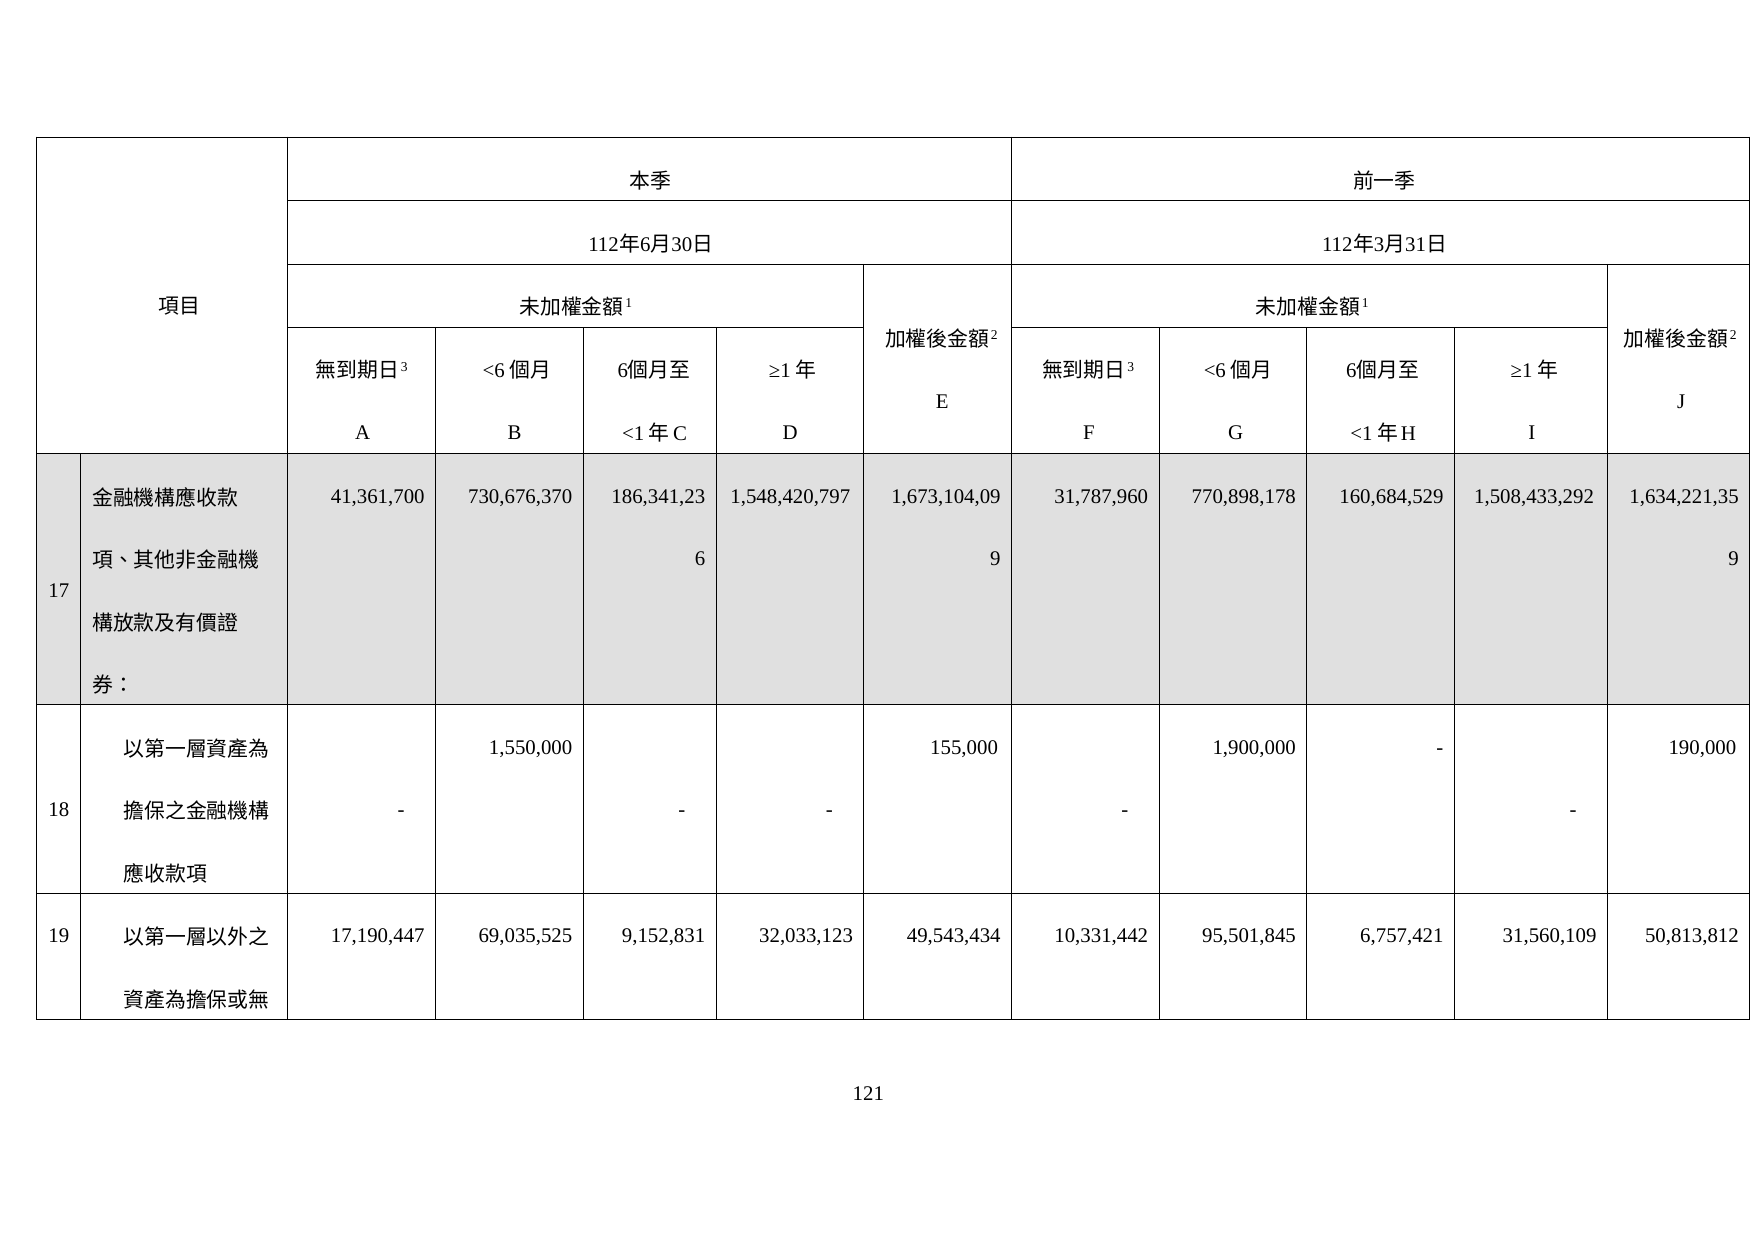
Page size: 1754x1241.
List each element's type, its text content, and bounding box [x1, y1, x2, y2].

table_cell 金融機構應收款項、其他非金融機構放款及有價證券： [81, 454, 287, 704]
table_cell 32,033,123 [717, 894, 863, 1019]
table_cell <6個月 B [436, 328, 583, 453]
table_cell 無到期日3 A [288, 328, 435, 453]
table_cell 1,673,104,099 [864, 454, 1011, 704]
table_cell 無到期日3 F [1012, 328, 1159, 453]
table_header 項目 [37, 138, 287, 453]
table_cell 160,684,529 [1307, 454, 1454, 704]
table_header 本季 [288, 138, 1011, 200]
table_cell 31,787,960 [1012, 454, 1159, 704]
table_cell 19 [37, 894, 80, 1019]
table_cell 1,634,221,359 [1608, 454, 1749, 704]
table_cell 1,508,433,292 [1455, 454, 1607, 704]
table_cell ≥1年 I [1455, 328, 1607, 453]
table_cell 1,548,420,797 [717, 454, 863, 704]
table_cell ≥1年 D [717, 328, 863, 453]
table_cell - [288, 705, 435, 893]
table_cell 以第一層以外之資產為擔保或無 [81, 894, 287, 1019]
table_cell 加權後金額2 J [1608, 265, 1749, 453]
table_cell <6個月 G [1160, 328, 1306, 453]
table_cell 186,341,236 [584, 454, 716, 704]
table_cell 31,560,109 [1455, 894, 1607, 1019]
table_cell 112年6月30日 [288, 201, 1011, 264]
table_cell 6,757,421 [1307, 894, 1454, 1019]
table_cell 加權後金額2 E [864, 265, 1011, 453]
table_cell 1,900,000 [1160, 705, 1306, 893]
table_cell 未加權金額1 [288, 265, 863, 327]
table_cell 95,501,845 [1160, 894, 1306, 1019]
table_cell 18 [37, 705, 80, 893]
table_cell 112年3月31日 [1012, 201, 1749, 264]
table_cell - [1012, 705, 1159, 893]
table_cell 49,543,434 [864, 894, 1011, 1019]
table_cell - [717, 705, 863, 893]
table_cell - [584, 705, 716, 893]
table_cell 1,550,000 [436, 705, 583, 893]
table_cell 50,813,812 [1608, 894, 1749, 1019]
table_cell 730,676,370 [436, 454, 583, 704]
table_cell 155,000 [864, 705, 1011, 893]
table_cell 41,361,700 [288, 454, 435, 704]
table_header 前一季 [1012, 138, 1749, 200]
table_cell 17,190,447 [288, 894, 435, 1019]
table_cell 10,331,442 [1012, 894, 1159, 1019]
table_cell 190,000 [1608, 705, 1749, 893]
table_cell 未加權金額1 [1012, 265, 1607, 327]
table_cell 6個月至 <1年C [584, 328, 716, 453]
table_cell 69,035,525 [436, 894, 583, 1019]
table_cell 770,898,178 [1160, 454, 1306, 704]
table_cell 17 [37, 454, 80, 704]
table_cell 6個月至 <1年H [1307, 328, 1454, 453]
table_cell - [1307, 705, 1454, 893]
table_cell 以第一層資產為擔保之金融機構應收款項 [81, 705, 287, 893]
table_cell 9,152,831 [584, 894, 716, 1019]
table_cell - [1455, 705, 1607, 893]
